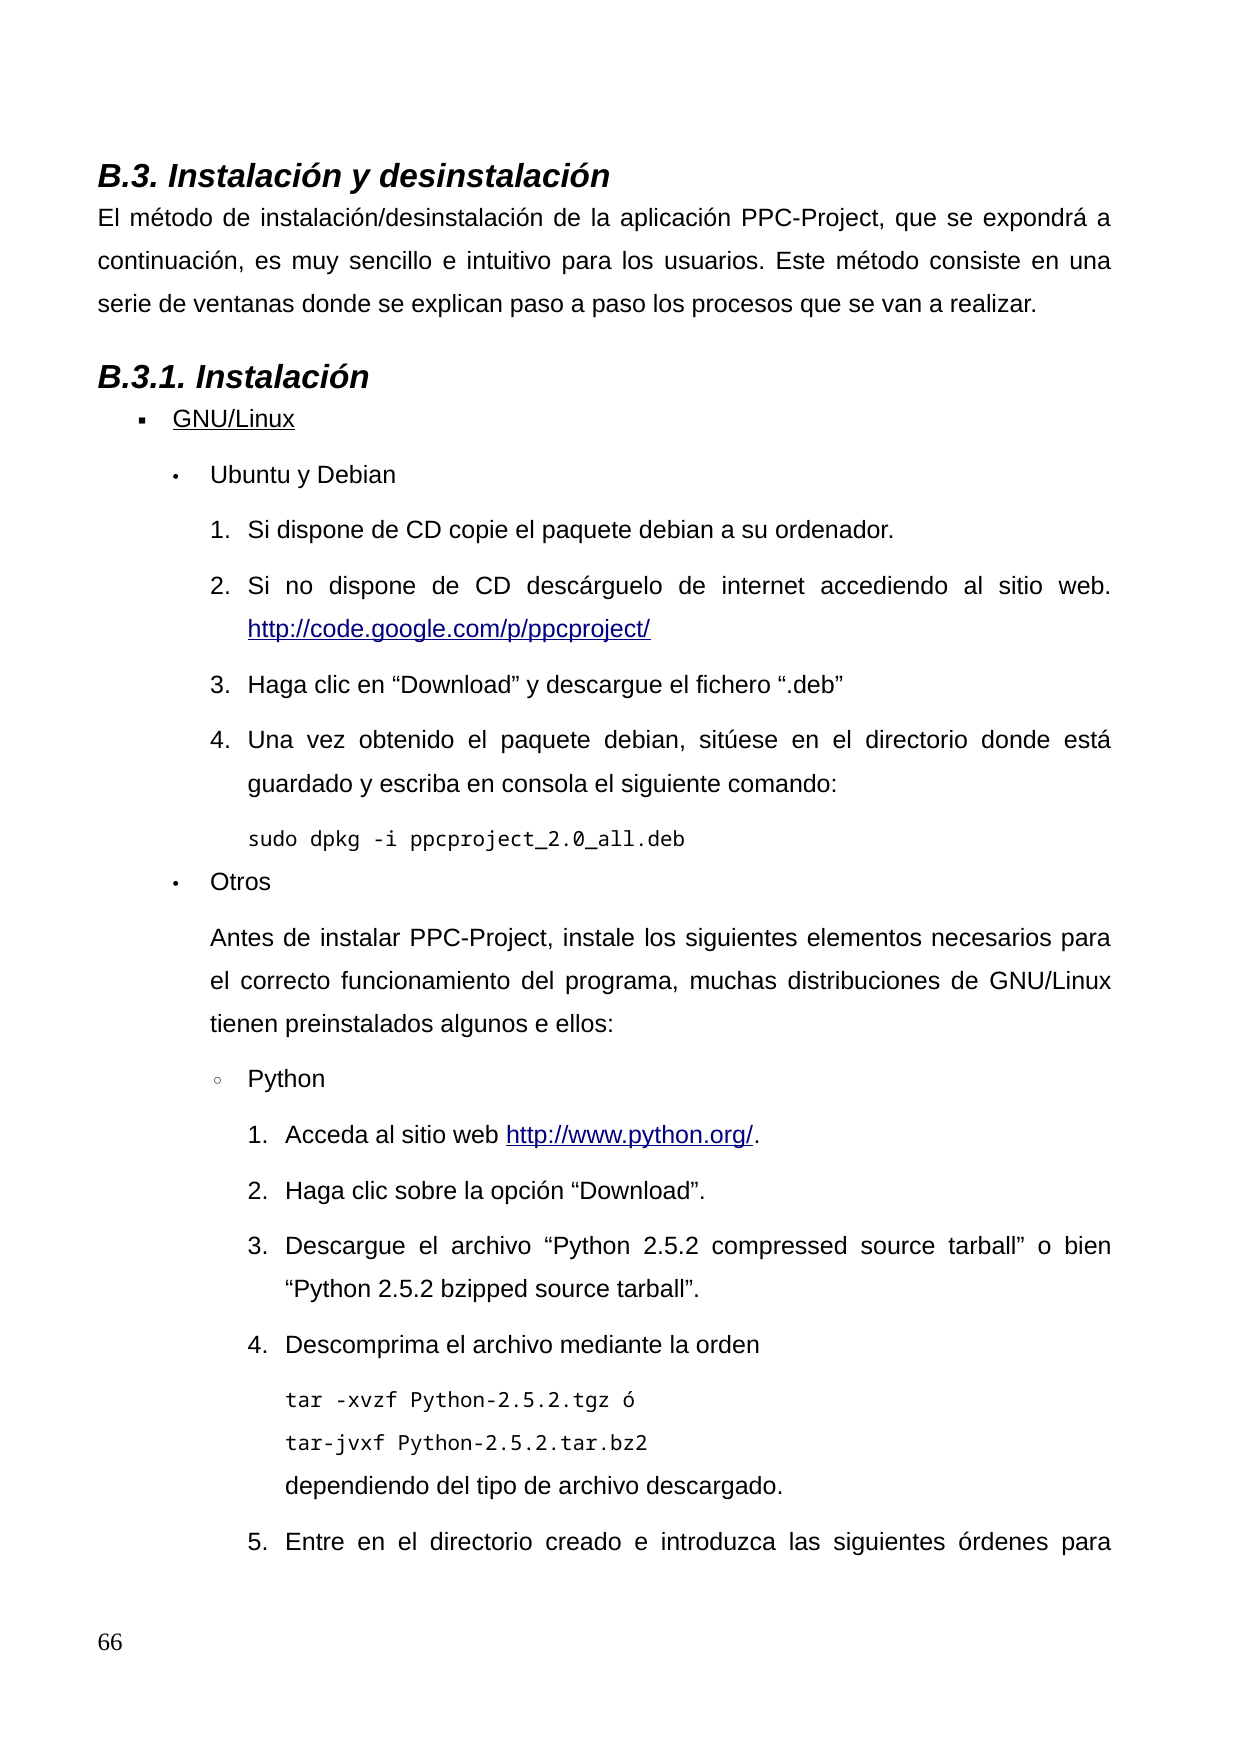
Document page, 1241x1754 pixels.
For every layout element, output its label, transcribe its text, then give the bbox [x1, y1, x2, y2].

list Si dispone de CD copie el paquete debian a su ordenador. [210, 516, 1113, 544]
list Ubuntu y Debian [172, 460, 1113, 489]
list Haga clic sobre la opción “Download”. [247, 1176, 1113, 1204]
list Haga clic en “Download” y descargue el fichero “.deb” [210, 670, 1113, 699]
list Otros [172, 867, 1113, 896]
subtitle Instalación [97, 357, 1113, 395]
list GNU/Linux [135, 404, 1113, 433]
list Acceda al sitio web http://www.python.org/. [247, 1120, 1113, 1149]
list Antes de instalar PPC-Project, instale los siguientes elementos necesarios para el correcto funcionamiento del programa, muchas distribuciones de GNU/Linux tienen preinstalados algunos e ellos: [172, 922, 1113, 1037]
list sudo dpkg -i ppcproject_2.0_all.deb [210, 824, 1113, 853]
list dependiendo del tipo de archivo descargado. [247, 1471, 1113, 1499]
subtitle Instalación y desinstalación [97, 156, 1113, 194]
list Descargue el archivo “Python 2.5.2 compressed source tarball” o bien “Python 2.5.2 bzipped source tarball”. [247, 1231, 1113, 1303]
list Si no dispone de CD descárguelo de internet accediendo al sitio web. http://code.google.com/p/ppcproject/ [210, 571, 1113, 643]
list Python [210, 1064, 1113, 1093]
list Una vez obtenido el paquete debian, sitúese en el directorio donde está guardado y escriba en consola el siguiente comando: [210, 726, 1113, 797]
list tar -xvzf Python-2.5.2.tgz ó [247, 1386, 1113, 1414]
list tar-jvxf Python-2.5.2.tar.bz2 [247, 1428, 1113, 1457]
list Entre en el directorio creado e introduzca las siguientes órdenes para [247, 1526, 1113, 1555]
text El método de instalación/desinstalación de la aplicación PPC-Project, que se expondrá a continuación, es muy sencillo e intuitivo para los usuarios. Este método consiste en una serie de ventanas donde se explican paso a paso los procesos que se van a realizar. [97, 203, 1113, 318]
list Descomprima el archivo mediante la orden [247, 1330, 1113, 1359]
